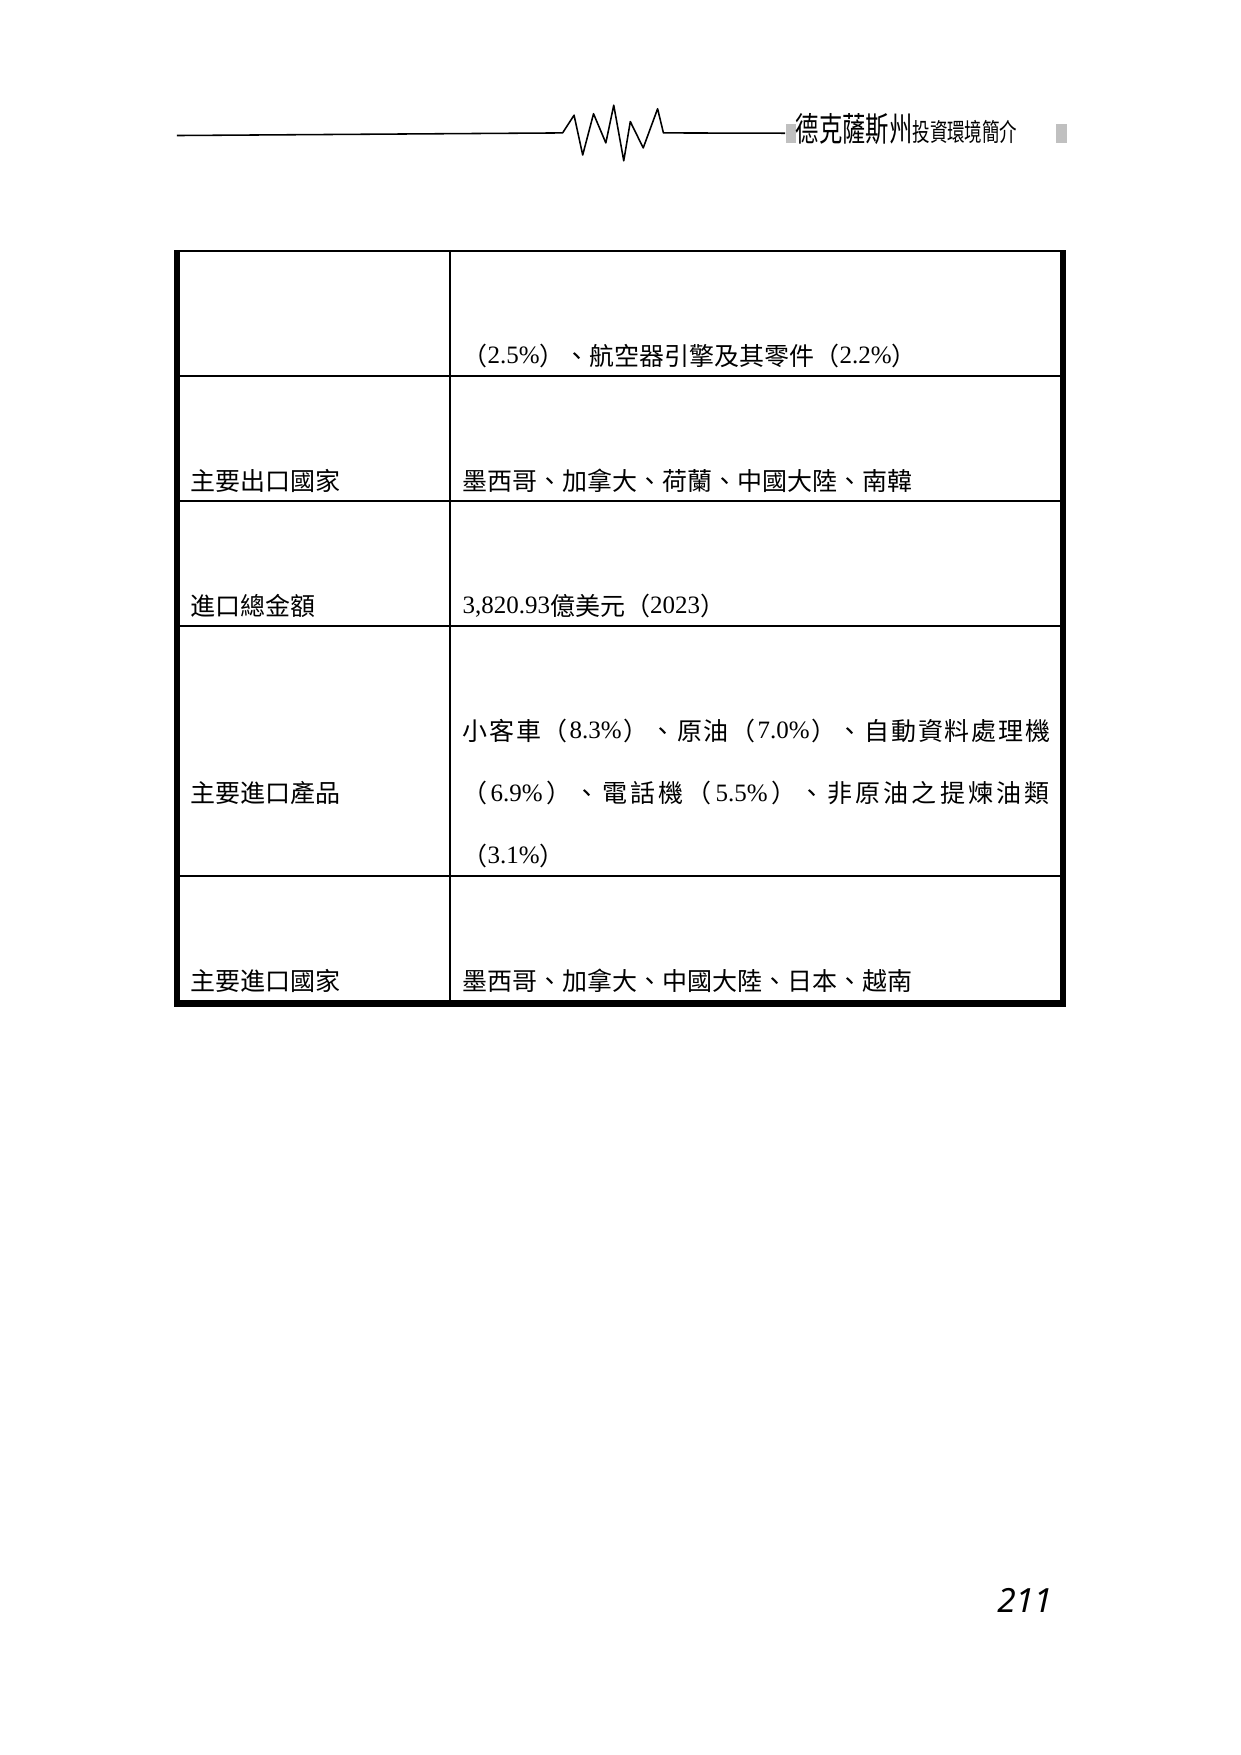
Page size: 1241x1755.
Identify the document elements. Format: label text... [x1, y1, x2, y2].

table_cell 小客車（8.3%）、原油（7.0%）、自動資料處理機（6.9%）、電話機（5.5%）、非原油之提煉油類（3.1%） [451, 627, 1060, 875]
table_cell 主要出口國家 [180, 377, 449, 500]
table_cell 3,820.93億美元（2023） [451, 502, 1060, 625]
table_cell 主要進口產品 [180, 627, 449, 875]
table_cell 主要進口國家 [180, 877, 449, 1000]
table_cell [180, 252, 449, 375]
table_cell 墨西哥、加拿大、中國大陸、日本、越南 [451, 877, 1060, 1000]
table_cell （2.5%）、航空器引擎及其零件（2.2%） [451, 252, 1060, 375]
table_cell 墨西哥、加拿大、荷蘭、中國大陸、南韓 [451, 377, 1060, 500]
table_cell 進口總金額 [180, 502, 449, 625]
